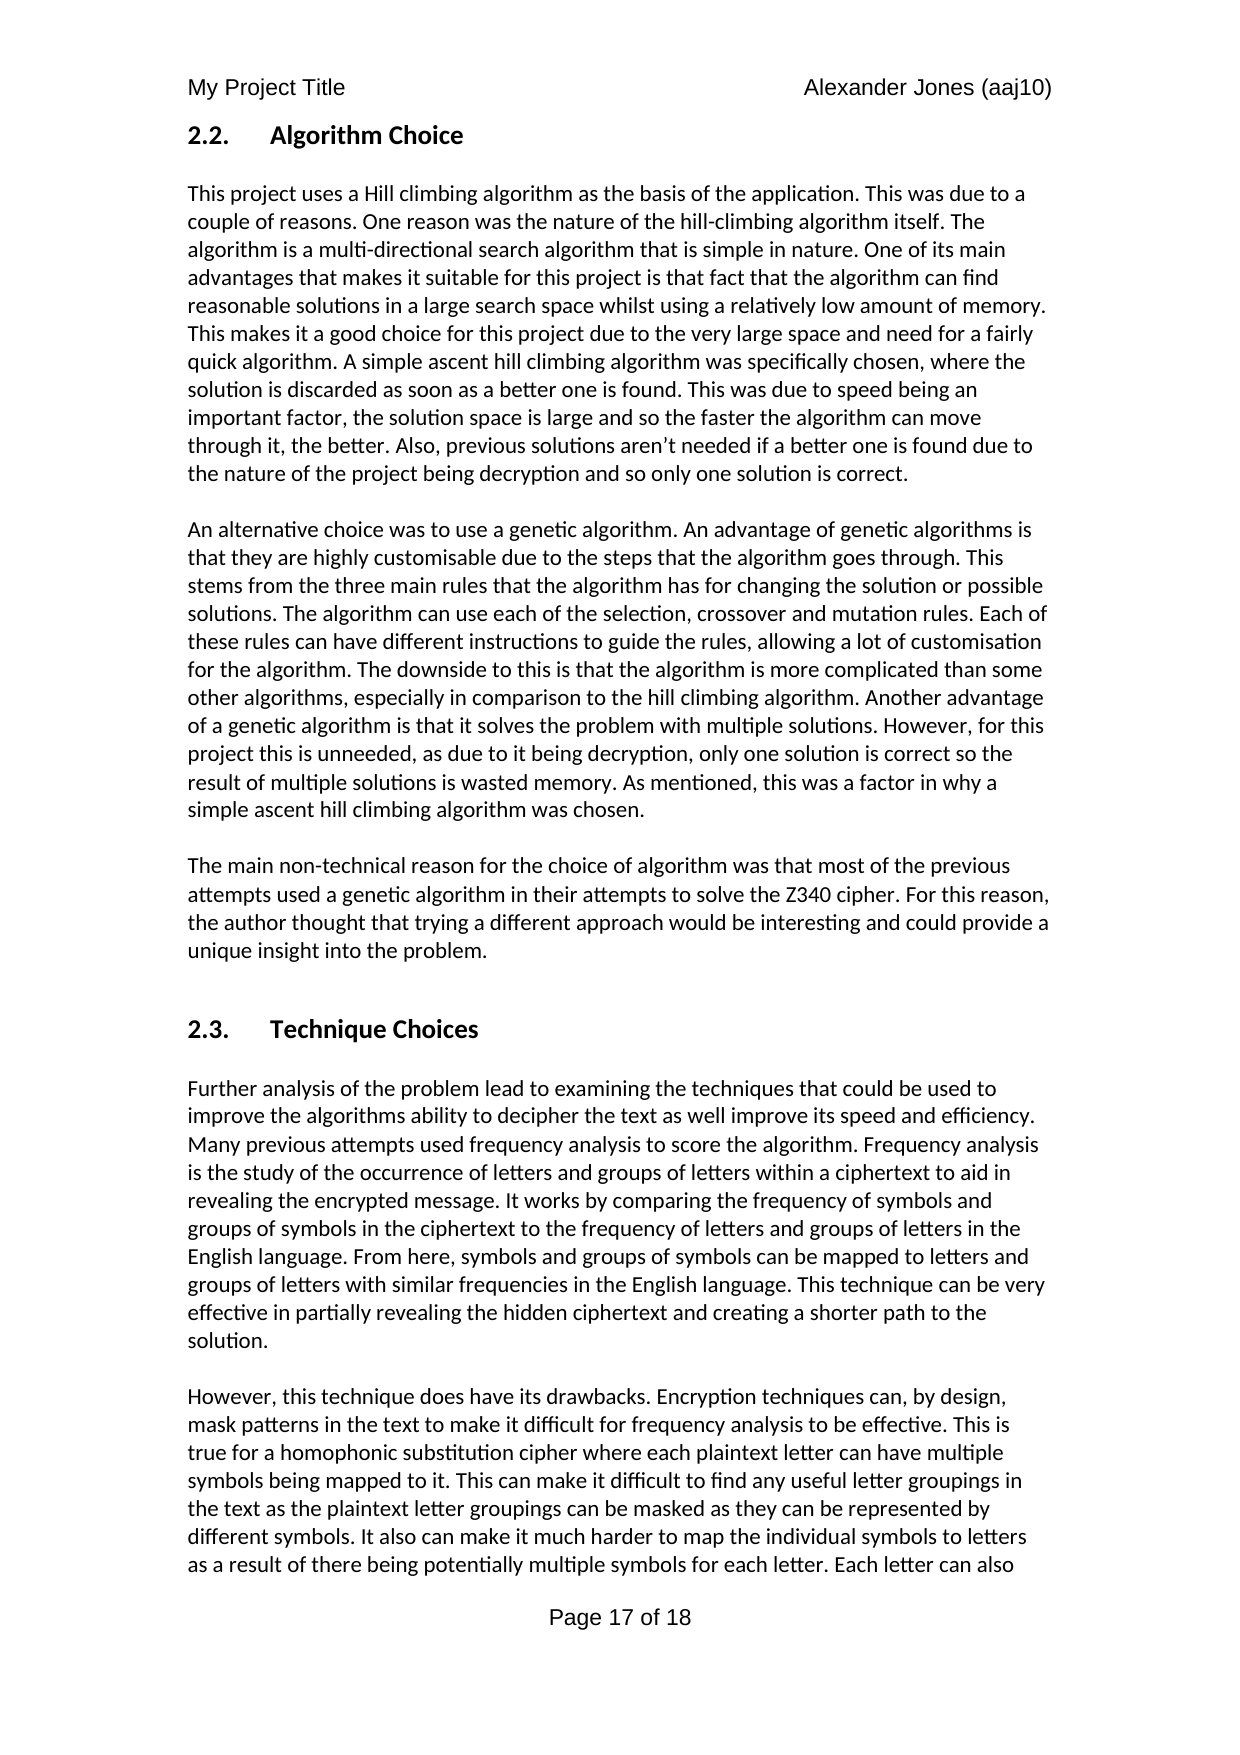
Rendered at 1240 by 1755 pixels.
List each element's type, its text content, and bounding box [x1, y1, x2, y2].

text However, this technique does have its drawbacks. Encryption techniques can, by design, mask patterns in the text to make it difficult for frequency analysis to be effective. This is true for a homophonic substitution cipher where each plaintext letter can have multiple symbols being mapped to it. This can make it difficult to find any useful letter groupings in the text as the plaintext letter groupings can be masked as they can be represented by different symbols. It also can make it much harder to map the individual symbols to letters as a result of there being potentially multiple symbols for each letter. Each letter can also [187, 1382, 1052, 1578]
text The main non-technical reason for the choice of algorithm was that most of the previous attempts used a genetic algorithm in their attempts to solve the Z340 cipher. For this reason, the author thought that trying a different approach would be interesting and could provide a unique insight into the problem. [187, 852, 1052, 964]
subtitle Algorithm Choice [187, 118, 1052, 151]
text Further analysis of the problem lead to examining the techniques that could be used to improve the algorithms ability to decipher the text as well improve its speed and efficiency. Many previous attempts used frequency analysis to score the algorithm. Frequency analysis is the study of the occurrence of letters and groups of letters within a ciphertext to aid in revealing the encrypted message. It works by comparing the frequency of symbols and groups of symbols in the ciphertext to the frequency of letters and groups of letters in the English language. From here, symbols and groups of symbols can be mapped to letters and groups of letters with similar frequencies in the English language. This technique can be very effective in partially revealing the hidden ciphertext and creating a shorter path to the solution. [187, 1074, 1052, 1354]
subtitle Technique Choices [187, 1013, 1052, 1046]
text An alternative choice was to use a genetic algorithm. An advantage of genetic algorithms is that they are highly customisable due to the steps that the algorithm goes through. This stems from the three main rules that the algorithm has for changing the solution or possible solutions. The algorithm can use each of the selection, crossover and mutation rules. Each of these rules can have different instructions to guide the rules, allowing a lot of customisation for the algorithm. The downside to this is that the algorithm is more complicated than some other algorithms, especially in comparison to the hill climbing algorithm. Another advantage of a genetic algorithm is that it solves the problem with multiple solutions. However, for this project this is unneeded, as due to it being decryption, only one solution is correct so the result of multiple solutions is wasted memory. As mentioned, this was a factor in why a simple ascent hill climbing algorithm was chosen. [187, 515, 1052, 824]
text This project uses a Hill climbing algorithm as the basis of the application. This was due to a couple of reasons. One reason was the nature of the hill-climbing algorithm itself. The algorithm is a multi-directional search algorithm that is simple in nature. One of its main advantages that makes it suitable for this project is that fact that the algorithm can find reasonable solutions in a large search space whilst using a relatively low amount of memory. This makes it a good choice for this project due to the very large space and need for a fairly quick algorithm. A simple ascent hill climbing algorithm was specifically chosen, where the solution is discarded as soon as a better one is found. This was due to speed being an important factor, the solution space is large and so the faster the algorithm can move through it, the better. Also, previous solutions aren’t needed if a better one is found due to the nature of the project being decryption and so only one solution is correct. [187, 179, 1052, 487]
